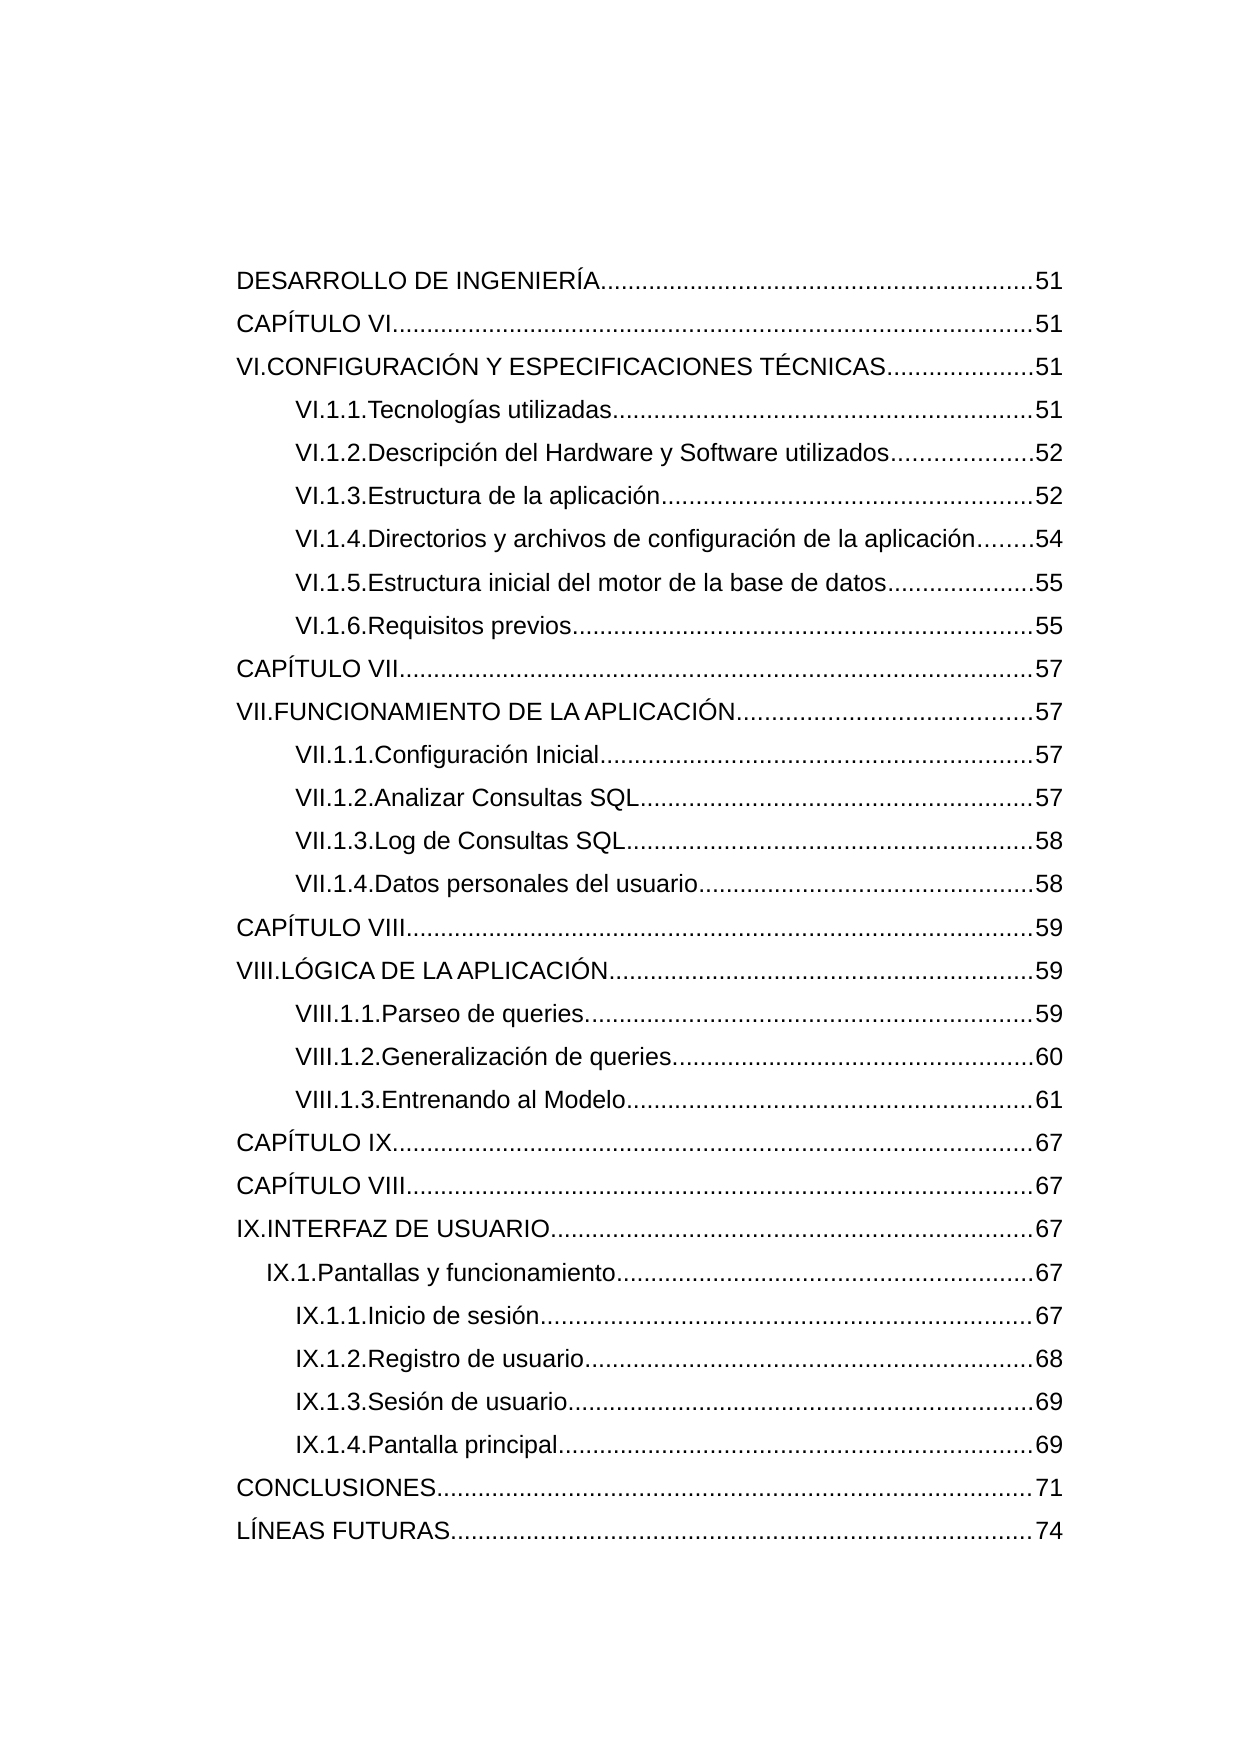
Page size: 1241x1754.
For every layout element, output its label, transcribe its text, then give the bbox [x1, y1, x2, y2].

text VIII.1.2.Generalización de queries. 60 [295, 1042, 1063, 1071]
text IX.INTERFAZ DE USUARIO 67 [236, 1214, 1063, 1243]
text VII.FUNCIONAMIENTO DE LA APLICACIÓN 57 [236, 697, 1063, 726]
text VII.1.4.Datos personales del usuario 58 [295, 869, 1063, 898]
text VIII.LÓGICA DE LA APLICACIÓN 59 [236, 956, 1063, 984]
text IX.1.1.Inicio de sesión 67 [295, 1301, 1063, 1329]
text VI.1.2.Descripción del Hardware y Software utilizados 52 [295, 438, 1063, 467]
text CAPÍTULO IX 67 [236, 1128, 1063, 1157]
text CAPÍTULO VII 57 [236, 654, 1063, 683]
text VI.1.3.Estructura de la aplicación 52 [295, 481, 1063, 510]
text VI.1.1.Tecnologías utilizadas 51 [295, 395, 1063, 424]
text IX.1.4.Pantalla principal 69 [295, 1430, 1063, 1459]
text VIII.1.1.Parseo de queries. 59 [295, 999, 1063, 1028]
text VI.CONFIGURACIÓN Y ESPECIFICACIONES TÉCNICAS 51 [236, 352, 1063, 381]
text IX.1.Pantallas y funcionamiento 67 [266, 1258, 1063, 1286]
text CONCLUSIONES 71 [236, 1473, 1063, 1502]
text VI.1.6.Requisitos previos 55 [295, 611, 1063, 639]
text VII.1.2.Analizar Consultas SQL 57 [295, 783, 1063, 812]
text IX.1.3.Sesión de usuario 69 [295, 1387, 1063, 1416]
text DESARROLLO DE INGENIERÍA 51 [236, 266, 1063, 294]
text VII.1.1.Configuración Inicial 57 [295, 740, 1063, 769]
text VIII.1.3.Entrenando al Modelo 61 [295, 1085, 1063, 1114]
text IX.1.2.Registro de usuario 68 [295, 1344, 1063, 1373]
text VI.1.5.Estructura inicial del motor de la base de datos 55 [295, 568, 1063, 596]
text CAPÍTULO VI 51 [236, 309, 1063, 338]
text CAPÍTULO VIII 59 [236, 913, 1063, 941]
text VII.1.3.Log de Consultas SQL 58 [295, 826, 1063, 855]
text VI.1.4.Directorios y archivos de configuración de la aplicación 54 [295, 524, 1063, 553]
text LÍNEAS FUTURAS 74 [236, 1516, 1063, 1545]
text CAPÍTULO VIII 67 [236, 1171, 1063, 1200]
